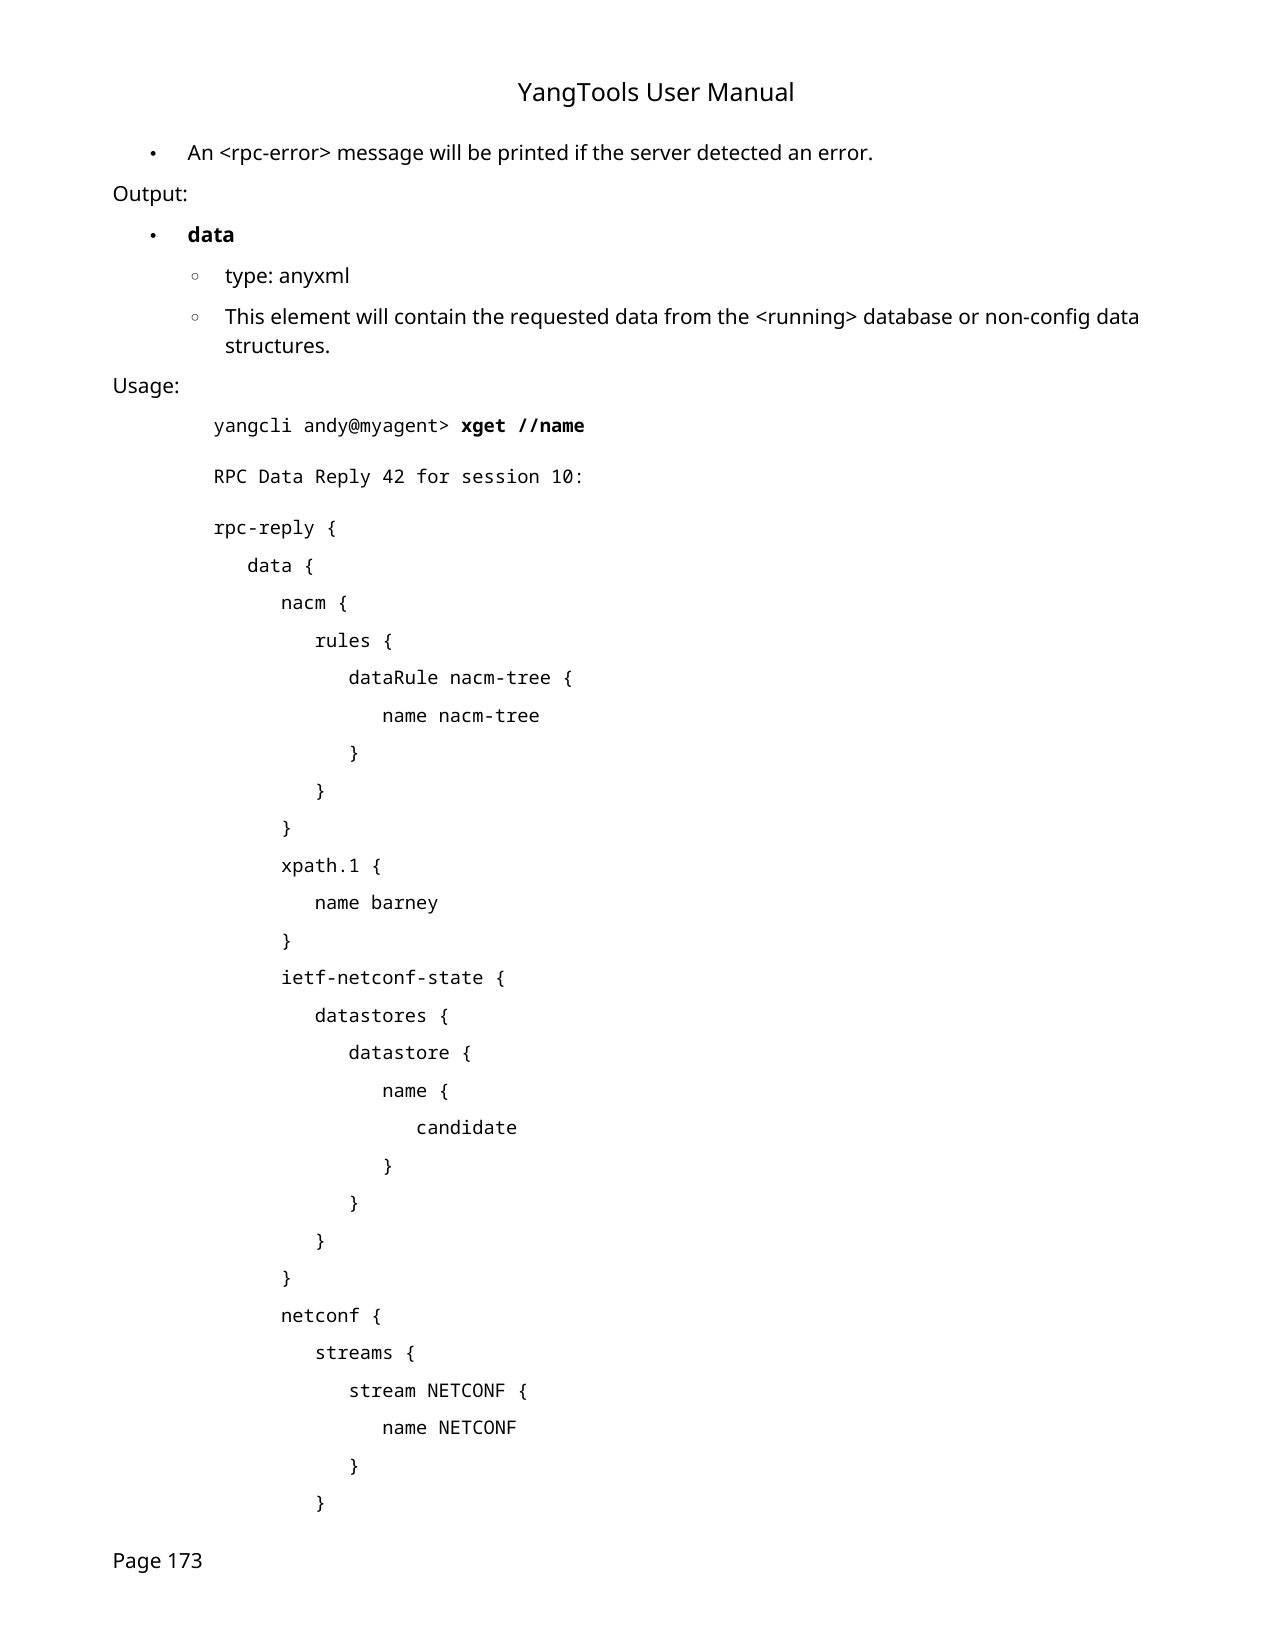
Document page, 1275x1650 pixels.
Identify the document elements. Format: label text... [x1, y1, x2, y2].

text name NETCONF [139, 1415, 1200, 1440]
text name barney [139, 890, 1200, 915]
text dataRule nacm-tree { [139, 665, 1200, 690]
text } [139, 1152, 1200, 1178]
text Usage: [112, 372, 1200, 400]
text name { [139, 1077, 1200, 1103]
list type: anyxml [187, 261, 1200, 290]
text } [139, 740, 1200, 765]
text candidate [139, 1115, 1200, 1140]
text } [139, 1190, 1200, 1215]
text stream NETCONF { [139, 1377, 1200, 1403]
text } [139, 1452, 1200, 1478]
text } [139, 777, 1200, 803]
list This element will contain the requested data from the <running> database or non-config data structures. [187, 302, 1200, 359]
text Output: [112, 179, 1200, 208]
text yangcli andy@myagent> xget //name RPC Data Reply 42 for session 10: rpc-reply { [139, 413, 1200, 540]
text datastore { [139, 1040, 1200, 1065]
text datastores { [139, 1002, 1200, 1028]
text ietf-netconf-state { [139, 965, 1200, 990]
text rules { [139, 627, 1200, 653]
text } [139, 927, 1200, 953]
text name nacm-tree [139, 702, 1200, 728]
text } [139, 1265, 1200, 1290]
text data { [139, 552, 1200, 578]
text netconf { [139, 1302, 1200, 1328]
text nacm { [139, 590, 1200, 615]
list data [150, 220, 1200, 249]
text xpath.1 { [139, 852, 1200, 878]
text } [139, 815, 1200, 840]
list An <rpc-error> message will be printed if the server detected an error. [150, 138, 1200, 167]
text } [139, 1227, 1200, 1253]
text streams { [139, 1340, 1200, 1365]
text } [139, 1490, 1200, 1515]
